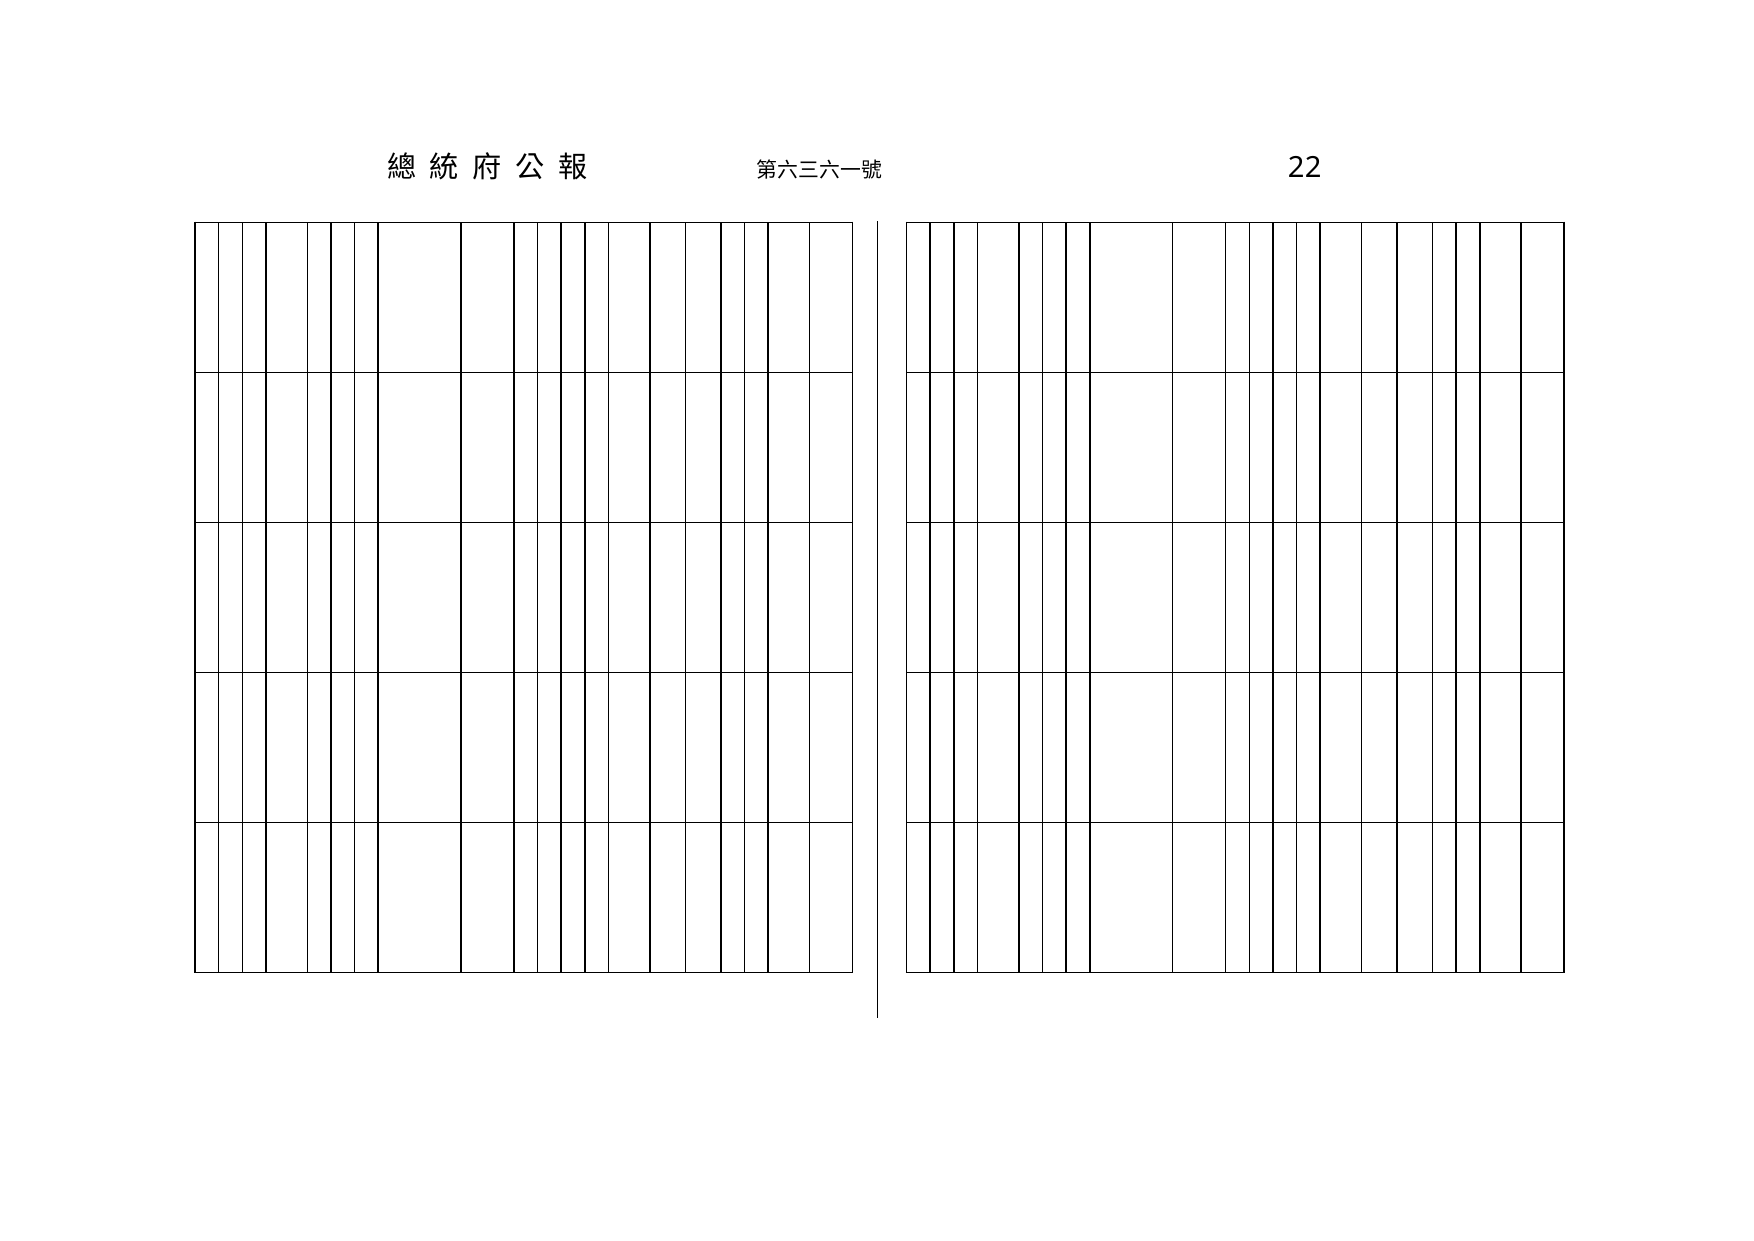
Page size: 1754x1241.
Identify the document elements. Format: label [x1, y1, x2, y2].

table_cell [196, 823, 218, 972]
table_cell [1457, 823, 1479, 972]
table_cell [1173, 673, 1225, 822]
table_cell [538, 523, 560, 672]
table_cell [196, 673, 218, 822]
table_cell [243, 523, 265, 672]
table_cell [1433, 373, 1455, 522]
table_cell [1433, 523, 1455, 672]
table_cell [243, 223, 265, 372]
table_cell [1321, 523, 1361, 672]
table_cell [955, 523, 977, 672]
table_cell [978, 523, 1018, 672]
table_cell [308, 223, 330, 372]
table_cell [538, 223, 560, 372]
table_cell [462, 223, 513, 372]
table_cell [1173, 373, 1225, 522]
table_cell [332, 373, 354, 522]
table_cell [810, 223, 852, 372]
table_cell [1067, 673, 1089, 822]
table_cell [686, 373, 720, 522]
table_cell [1457, 373, 1479, 522]
table_cell [1250, 523, 1272, 672]
table_cell [1091, 223, 1172, 372]
table_cell [1043, 373, 1065, 522]
table_cell [1321, 373, 1361, 522]
table_cell [745, 823, 767, 972]
table_cell [1173, 523, 1225, 672]
table_cell [1522, 373, 1563, 522]
table_cell [267, 223, 307, 372]
table_cell [1433, 673, 1455, 822]
table_cell [243, 823, 265, 972]
table_cell [196, 223, 218, 372]
table_cell [907, 673, 929, 822]
table_cell [609, 823, 649, 972]
table_cell [686, 523, 720, 672]
table_cell [332, 673, 354, 822]
table_cell [332, 823, 354, 972]
table_cell [267, 523, 307, 672]
table_cell [1362, 523, 1396, 672]
table_cell [538, 373, 560, 522]
table_cell [651, 523, 685, 672]
table_cell [515, 673, 537, 822]
table_cell [586, 223, 608, 372]
table_cell [609, 673, 649, 822]
table_cell [745, 373, 767, 522]
table_cell [1433, 223, 1455, 372]
table_cell [1297, 373, 1319, 522]
table_cell [1043, 823, 1065, 972]
table_cell [1226, 223, 1249, 372]
table_cell [1226, 673, 1249, 822]
table_cell [722, 223, 744, 372]
table_cell [586, 373, 608, 522]
table_cell [931, 223, 953, 372]
table_cell [515, 523, 537, 672]
table_cell [1274, 523, 1296, 672]
table_cell [978, 373, 1018, 522]
table_cell [1020, 823, 1042, 972]
table_cell [1274, 373, 1296, 522]
table_cell [355, 523, 377, 672]
table_cell [586, 673, 608, 822]
table_cell [810, 373, 852, 522]
table_cell [955, 373, 977, 522]
table_cell [907, 223, 929, 372]
table_cell [1067, 823, 1089, 972]
table_cell [1362, 823, 1396, 972]
table_cell [686, 673, 720, 822]
table_cell [651, 223, 685, 372]
table_cell [1226, 523, 1249, 672]
table_cell [267, 673, 307, 822]
table_cell [1226, 823, 1249, 972]
table_cell [1398, 373, 1432, 522]
table_cell [978, 673, 1018, 822]
table_cell [355, 823, 377, 972]
table_cell [1067, 523, 1089, 672]
table_cell [955, 223, 977, 372]
table_cell [562, 373, 584, 522]
table_cell [1522, 823, 1563, 972]
table_cell [243, 373, 265, 522]
table_cell [651, 673, 685, 822]
table_cell [1398, 673, 1432, 822]
table_cell [1274, 223, 1296, 372]
table_cell [686, 223, 720, 372]
table_cell [1522, 223, 1563, 372]
table_cell [686, 823, 720, 972]
table_cell [1091, 823, 1172, 972]
table_cell [1250, 823, 1272, 972]
table_cell [1020, 373, 1042, 522]
table_cell [379, 823, 460, 972]
table_cell [1433, 823, 1455, 972]
table_cell [355, 223, 377, 372]
table_cell [1398, 523, 1432, 672]
table_cell [1362, 673, 1396, 822]
table_cell [907, 373, 929, 522]
table_cell [651, 823, 685, 972]
table_cell [1250, 373, 1272, 522]
table_cell [722, 673, 744, 822]
table_cell [1020, 523, 1042, 672]
table_cell [308, 523, 330, 672]
table_cell [1173, 823, 1225, 972]
table_cell [1297, 523, 1319, 672]
table_cell [562, 823, 584, 972]
table_cell [462, 523, 513, 672]
table_cell [1481, 523, 1520, 672]
table_cell [379, 373, 460, 522]
table_cell [308, 673, 330, 822]
table_cell [1250, 673, 1272, 822]
table_cell [1522, 523, 1563, 672]
table_cell [745, 673, 767, 822]
table_cell [196, 523, 218, 672]
table_cell [745, 223, 767, 372]
table_cell [1067, 373, 1089, 522]
table_cell [267, 823, 307, 972]
table_cell [810, 523, 852, 672]
table_cell [931, 373, 953, 522]
table_cell [1398, 823, 1432, 972]
table_cell [1481, 823, 1520, 972]
table_cell [907, 523, 929, 672]
table_cell [462, 823, 513, 972]
table_cell [1321, 223, 1361, 372]
table_cell [1362, 223, 1396, 372]
table_cell [586, 823, 608, 972]
table_cell [769, 373, 809, 522]
table_cell [1091, 673, 1172, 822]
table_cell [1250, 223, 1272, 372]
table_cell [769, 223, 809, 372]
table_cell [745, 523, 767, 672]
table_cell [609, 373, 649, 522]
table_cell [219, 223, 242, 372]
table_cell [219, 523, 242, 672]
table_cell [308, 373, 330, 522]
table_cell [609, 523, 649, 672]
table_cell [1274, 823, 1296, 972]
table_cell [810, 823, 852, 972]
table_cell [1398, 223, 1432, 372]
table_cell [538, 673, 560, 822]
table_cell [651, 373, 685, 522]
table_cell [462, 673, 513, 822]
table_cell [1067, 223, 1089, 372]
table_cell [562, 223, 584, 372]
table_cell [1321, 823, 1361, 972]
table_cell [1091, 373, 1172, 522]
table_cell [1321, 673, 1361, 822]
table_cell [1226, 373, 1249, 522]
table_cell [1481, 373, 1520, 522]
table_cell [722, 373, 744, 522]
table_cell [1020, 673, 1042, 822]
table_cell [379, 223, 460, 372]
table_cell [1297, 823, 1319, 972]
table_cell [1274, 673, 1296, 822]
table_cell [1457, 223, 1479, 372]
table_cell [219, 823, 242, 972]
table_cell [769, 673, 809, 822]
table_cell [332, 223, 354, 372]
table_cell [1362, 373, 1396, 522]
table_cell [1522, 673, 1563, 822]
table_cell [931, 823, 953, 972]
table_cell [955, 823, 977, 972]
table_cell [769, 523, 809, 672]
table_cell [722, 823, 744, 972]
table_cell [1020, 223, 1042, 372]
table_cell [978, 223, 1018, 372]
table_cell [219, 373, 242, 522]
table_cell [1091, 523, 1172, 672]
table_cell [196, 373, 218, 522]
table_cell [1173, 223, 1225, 372]
table_cell [515, 373, 537, 522]
table_cell [931, 523, 953, 672]
table_cell [267, 373, 307, 522]
table_cell [1297, 223, 1319, 372]
table_cell [1043, 223, 1065, 372]
table_cell [810, 673, 852, 822]
table_cell [931, 673, 953, 822]
table_cell [978, 823, 1018, 972]
table_cell [562, 523, 584, 672]
table_cell [955, 673, 977, 822]
table_cell [769, 823, 809, 972]
table_cell [1457, 673, 1479, 822]
table_cell [1481, 223, 1520, 372]
table_cell [332, 523, 354, 672]
table_cell [1481, 673, 1520, 822]
table_cell [355, 373, 377, 522]
table_cell [355, 673, 377, 822]
table_cell [219, 673, 242, 822]
table_cell [308, 823, 330, 972]
table_cell [538, 823, 560, 972]
table_cell [1297, 673, 1319, 822]
table_cell [462, 373, 513, 522]
table_cell [1043, 673, 1065, 822]
table_cell [243, 673, 265, 822]
table_cell [609, 223, 649, 372]
table_cell [562, 673, 584, 822]
table_cell [722, 523, 744, 672]
table_cell [1457, 523, 1479, 672]
table_cell [586, 523, 608, 672]
table_cell [379, 523, 460, 672]
table_cell [379, 673, 460, 822]
table_cell [515, 823, 537, 972]
table_cell [1043, 523, 1065, 672]
table_cell [515, 223, 537, 372]
table_cell [907, 823, 929, 972]
